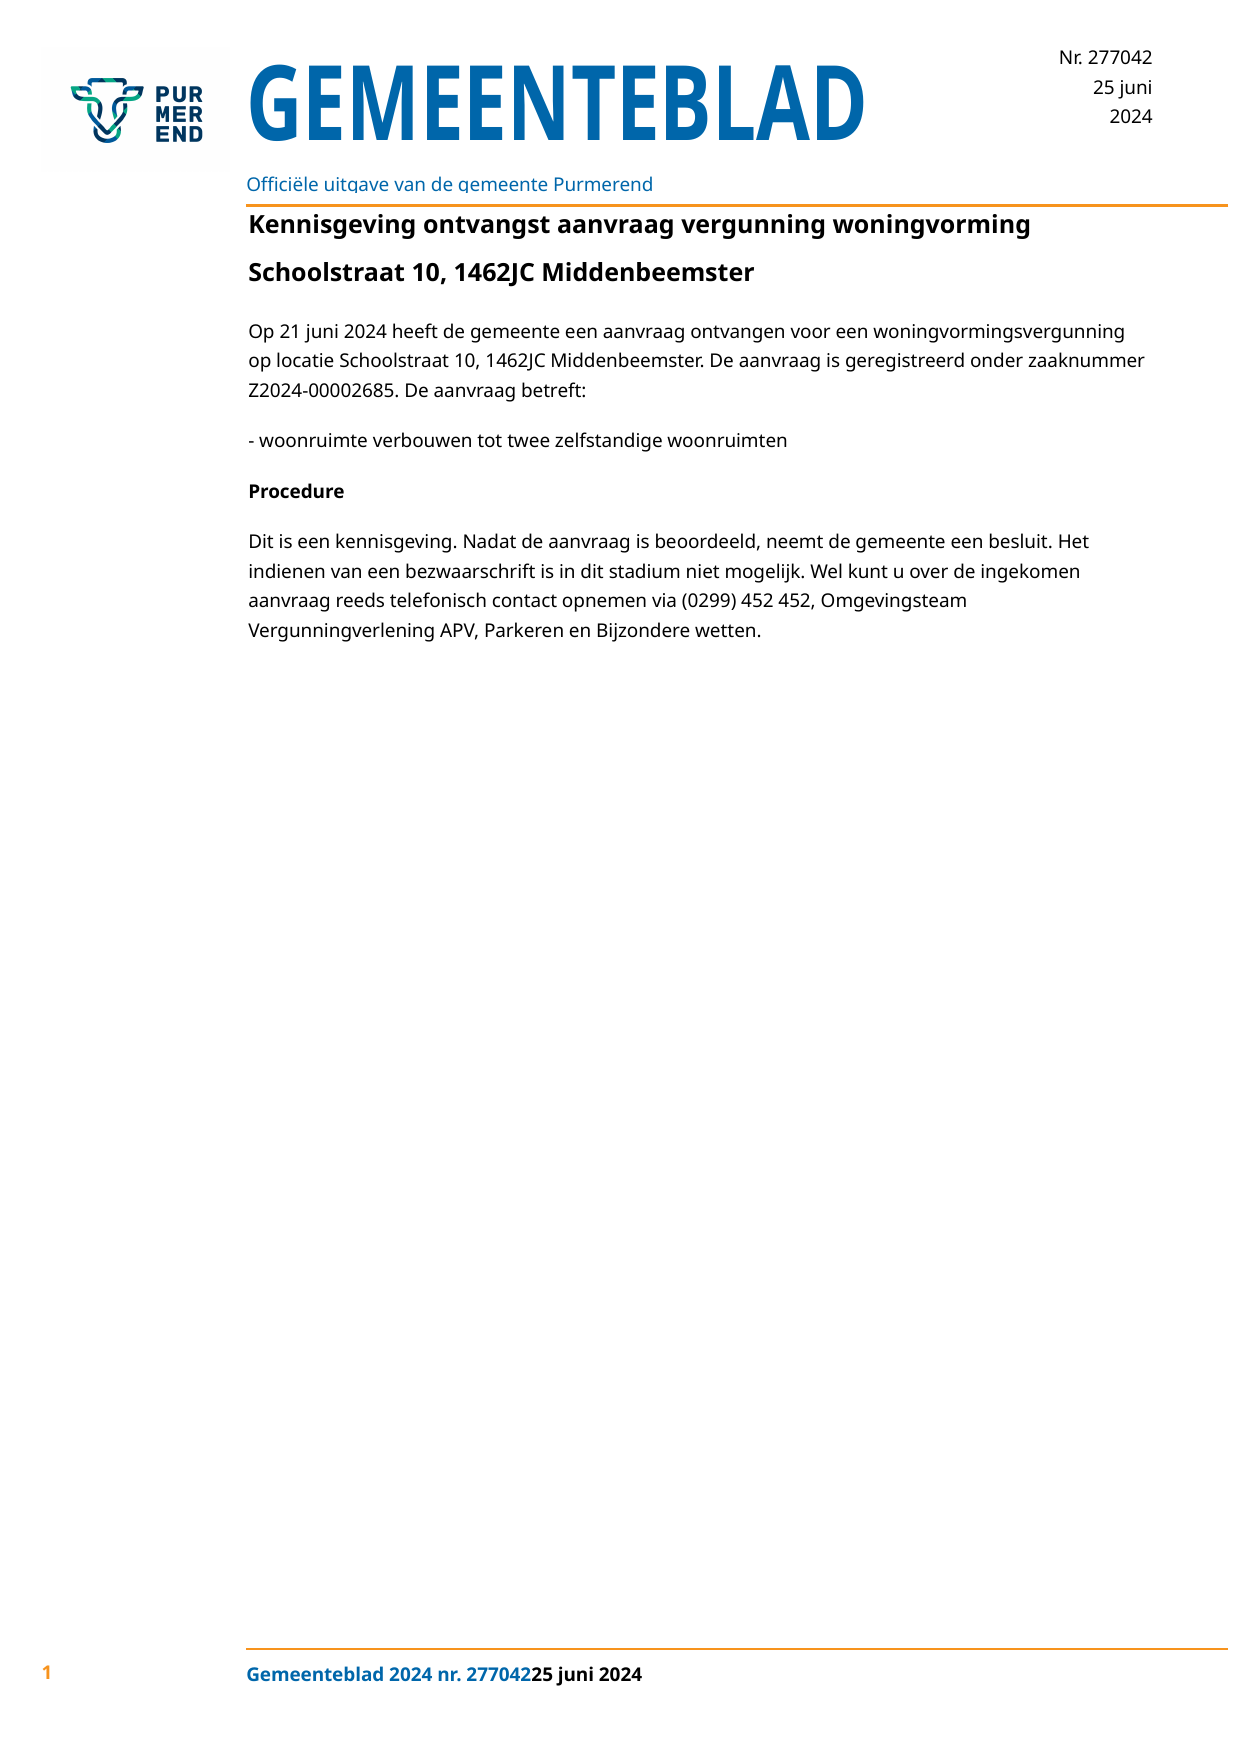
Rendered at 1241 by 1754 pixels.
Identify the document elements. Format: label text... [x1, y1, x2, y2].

text Kennisgeving ontvangst aanvraag vergunning woningvorming Schoolstraat 10, 1462JC Middenbeemster [248, 207, 1152, 288]
text Op 21 juni 2024 heeft de gemeente een aanvraag ontvangen voor een woningvormingsvergunning op locatie Schoolstraat 10, 1462JC Middenbeemster. De aanvraag is geregistreerd onder zaaknummer Z2024-00002685. De aanvraag betreft: [248, 318, 1152, 403]
picture [41, 47, 231, 172]
text - woonruimte verbouwen tot twee zelfstandige woonruimten [248, 427, 1152, 453]
text Procedure [248, 478, 1152, 504]
text Dit is een kennisgeving. Nadat de aanvraag is beoordeeld, neemt de gemeente een besluit. Het indienen van een bezwaarschrift is in dit stadium niet mogelijk. Wel kunt u over de ingekomen aanvraag reeds telefonisch contact opnemen via (0299) 452 452, Omgevingsteam Vergunningverlening APV, Parkeren en Bijzondere wetten. [248, 528, 1152, 643]
